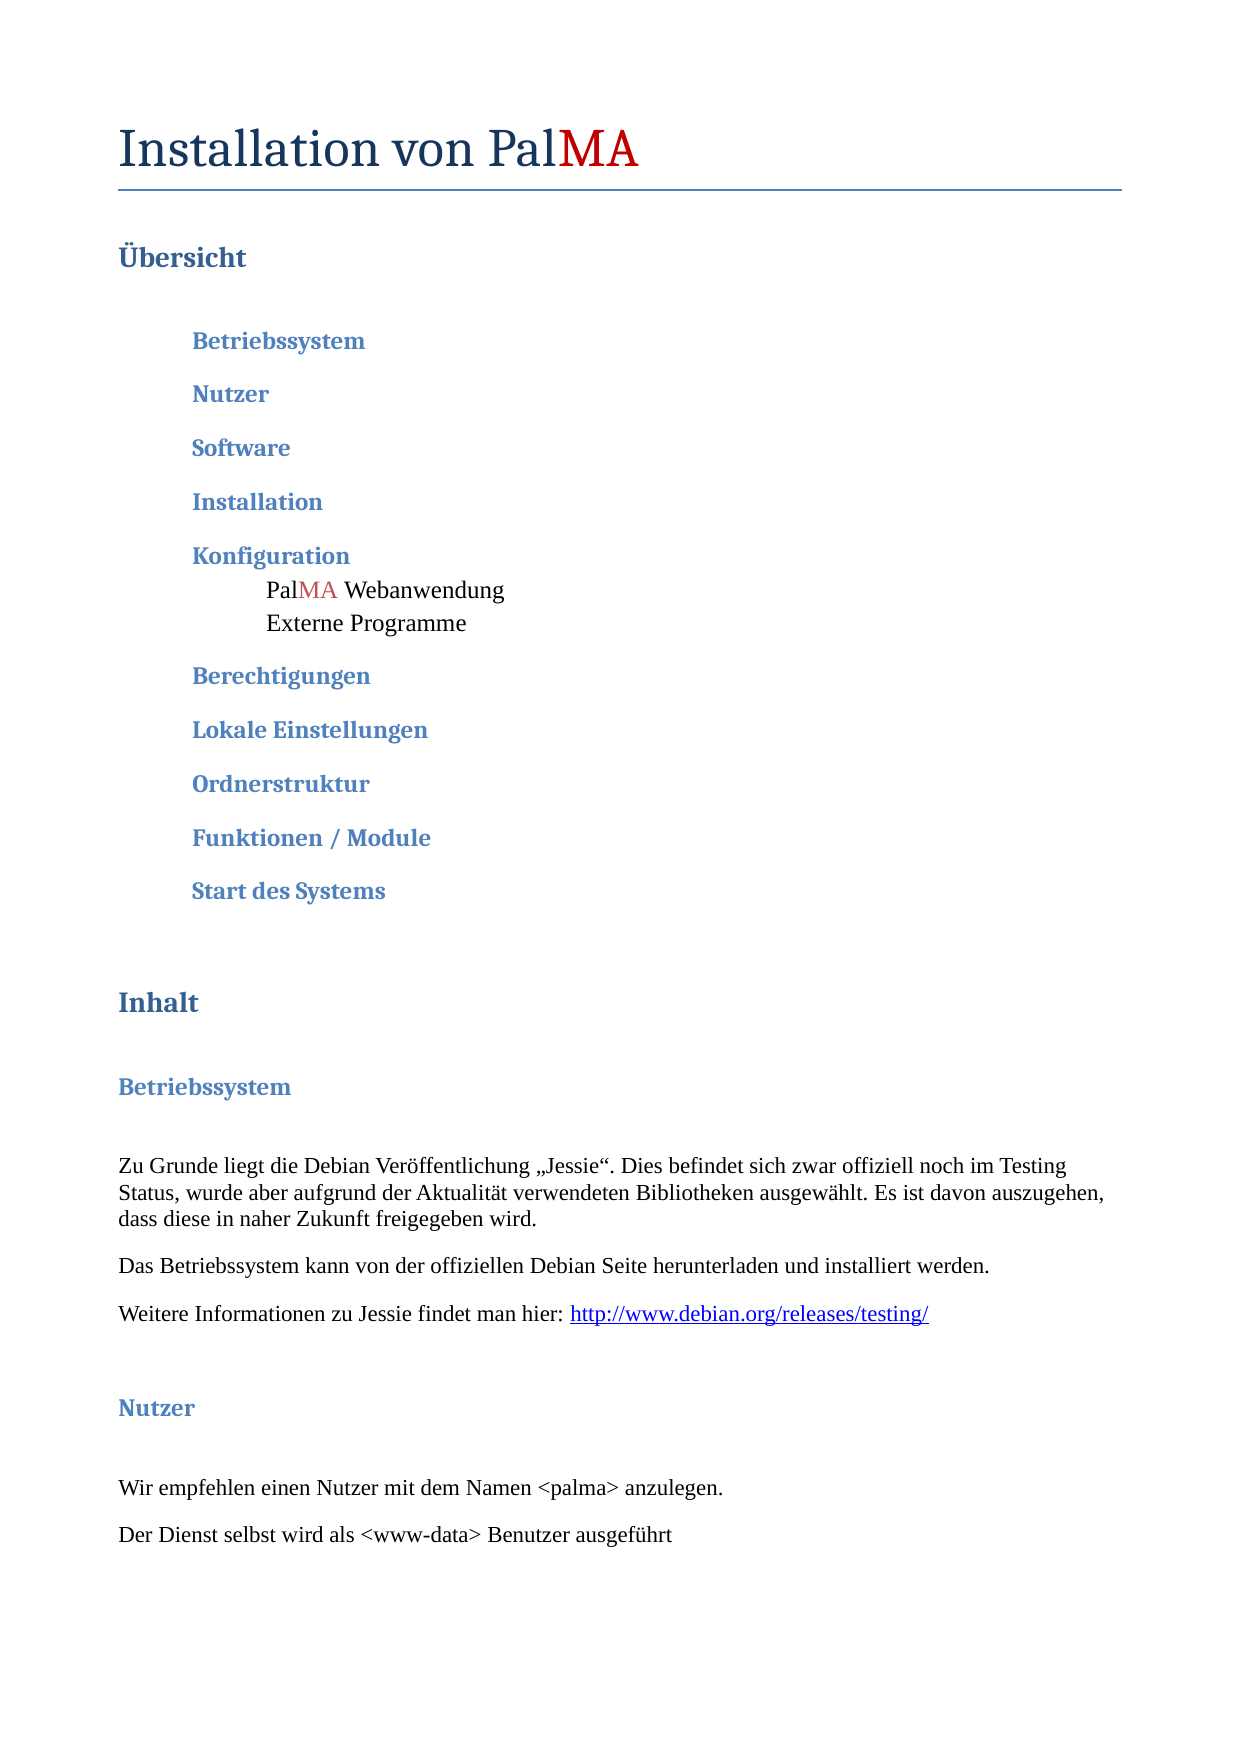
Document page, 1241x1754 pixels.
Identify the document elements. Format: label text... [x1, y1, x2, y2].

subtitle Nutzer [192, 380, 1122, 409]
subtitle Betriebssystem [118, 1072, 1122, 1101]
subtitle Software [192, 434, 1122, 463]
title Installation von PalMA [118, 118, 1122, 189]
subtitle Nutzer [118, 1394, 1122, 1423]
text Zu Grunde liegt die Debian Veröffentlichung „Jessie“. Dies befindet sich zwar offiziell noch im Testing Status, wurde aber aufgrund der Aktualität verwendeten Bibliotheken ausgewählt. Es ist davon auszugehen, dass diese in naher Zukunft freigegeben wird. [118, 1153, 1122, 1232]
subtitle Betriebssystem [192, 327, 1122, 355]
text Das Betriebssystem kann von der offiziellen Debian Seite herunterladen und installiert werden. [118, 1252, 1122, 1279]
subtitle Lokale Einstellungen [192, 716, 1122, 744]
subtitle Installation [192, 488, 1122, 517]
list Externe Programme [193, 608, 1122, 637]
subtitle Ordnerstruktur [192, 769, 1122, 798]
subtitle Funktionen / Module [192, 823, 1122, 852]
text Wir empfehlen einen Nutzer mit dem Namen <palma> anzulegen. [118, 1474, 1122, 1501]
list PalMA Webanwendung [193, 575, 1122, 604]
text Der Dienst selbst wird als <www-data> Benutzer ausgeführt [118, 1521, 1122, 1548]
text Weitere Informationen zu Jessie findet man hier: http://www.debian.org/releases/testing/ [118, 1300, 1122, 1326]
subtitle Berechtigungen [192, 662, 1122, 691]
subtitle Übersicht [118, 241, 1122, 274]
subtitle Inhalt [118, 987, 1122, 1020]
subtitle Start des Systems [118, 877, 1122, 906]
subtitle Konfiguration [192, 542, 1122, 571]
